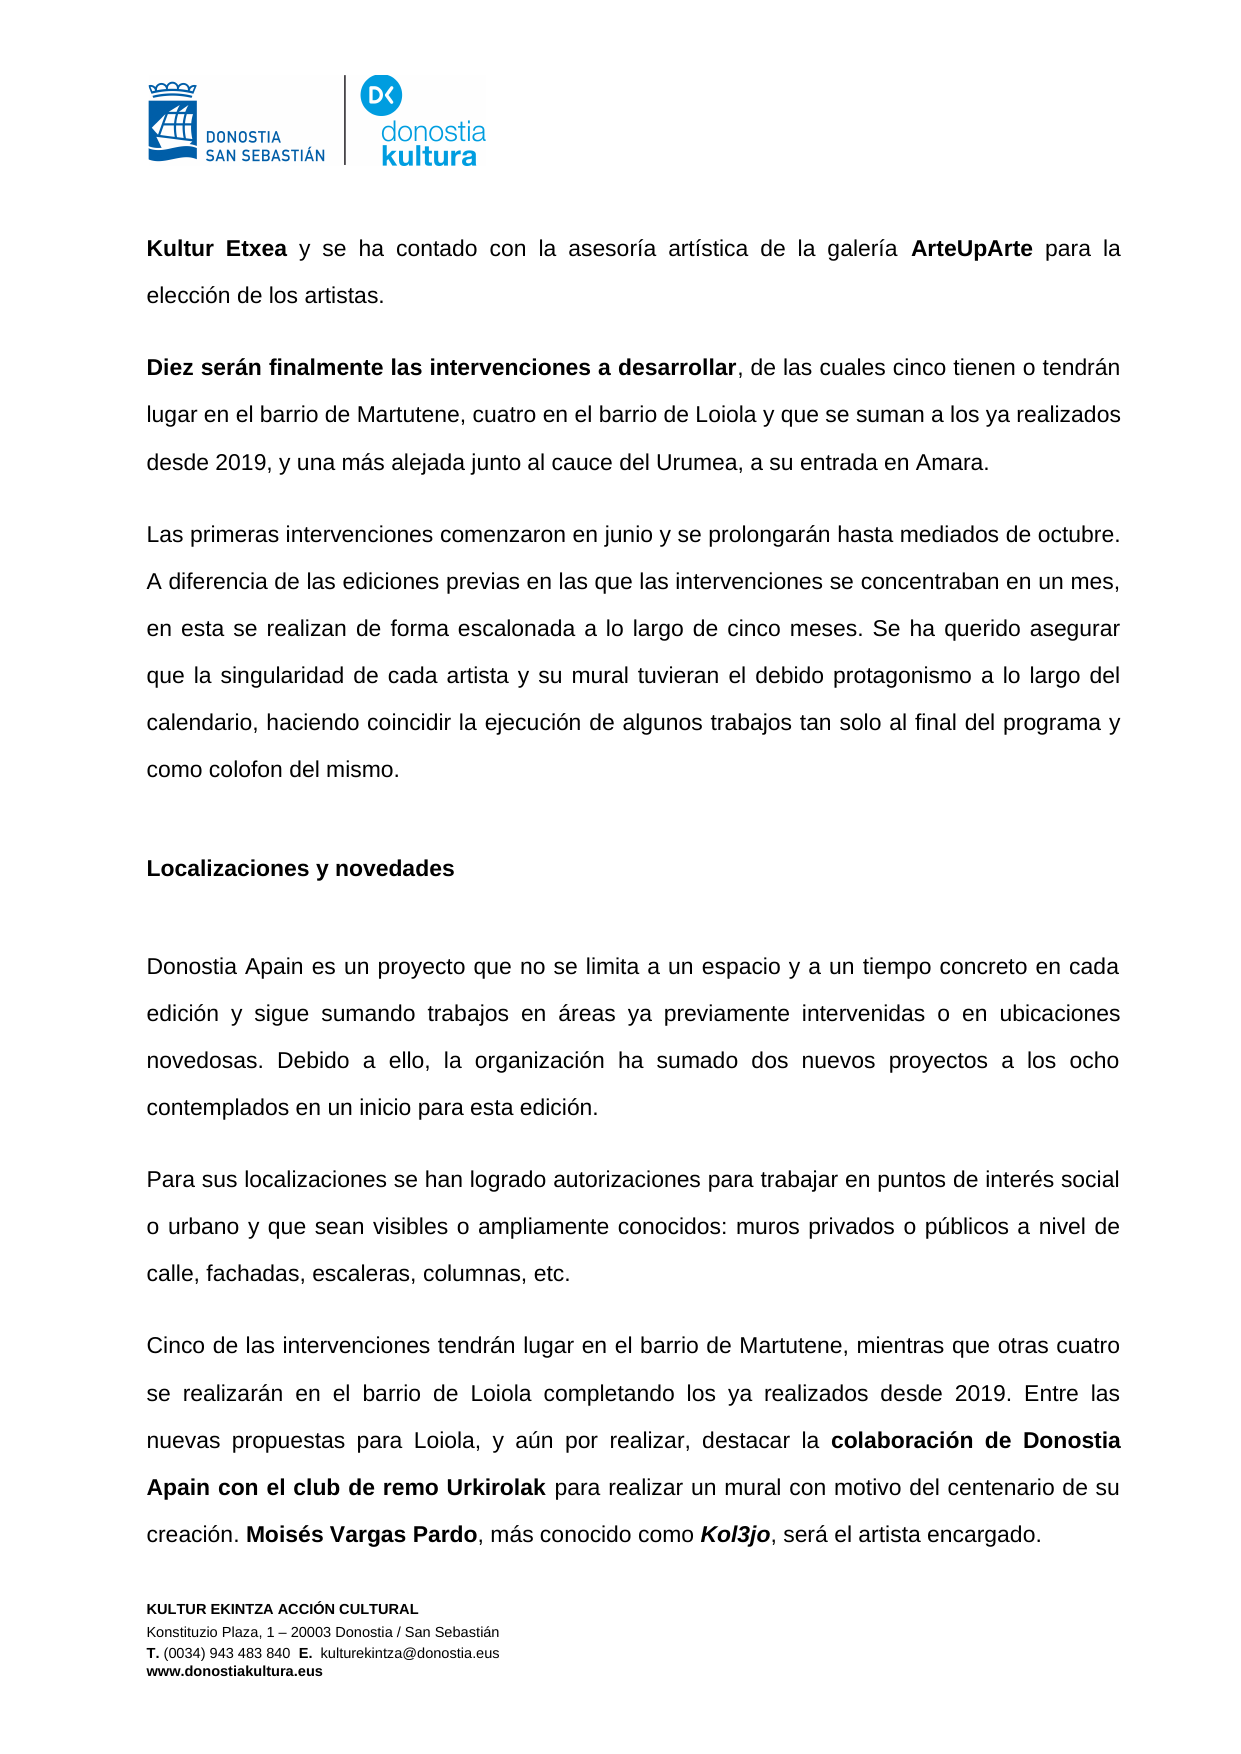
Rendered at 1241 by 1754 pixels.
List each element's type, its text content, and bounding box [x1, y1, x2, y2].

text Donostia Apain es un proyecto que no se limita a un espacio y a un tiempo concreto en cada edición y sigue sumando trabajos en áreas ya previamente intervenidas o en ubicaciones novedosas. Debido a ello, la organización ha sumado dos nuevos proyectos a los ocho contemplados en un inicio para esta edición. [146, 953, 1121, 1121]
text Las primeras intervenciones comenzaron en junio y se prolongarán hasta mediados de octubre. A diferencia de las ediciones previas en las que las intervenciones se concentraban en un mes, en esta se realizan de forma escalonada a lo largo de cinco meses. Se ha querido asegurar que la singularidad de cada artista y su mural tuvieran el debido protagonismo a lo largo del calendario, haciendo coincidir la ejecución de algunos trabajos tan solo al final del programa y como colofon del mismo. [146, 521, 1121, 782]
text Kultur Etxea y se ha contado con la asesoría artística de la galería ArteUpArte para la elección de los artistas. [146, 235, 1121, 309]
text Localizaciones y novedades [146, 854, 1121, 881]
picture [370, 87, 382, 103]
text Para sus localizaciones se han logrado autorizaciones para trabajar en puntos de interés social o urbano y que sean visibles o ampliamente conocidos: muros privados o públicos a nivel de calle, fachadas, escaleras, columnas, etc. [146, 1166, 1121, 1287]
text Diez serán finalmente las intervenciones a desarrollar, de las cuales cinco tienen o tendrán lugar en el barrio de Martutene, cuatro en el barrio de Loiola y que se suman a los ya realizados desde 2019, y una más alejada junto al cauce del Urumea, a su entrada en Amara. [146, 354, 1121, 475]
text Cinco de las intervenciones tendrán lugar en el barrio de Martutene, mientras que otras cuatro se realizarán en el barrio de Loiola completando los ya realizados desde 2019. Entre las nuevas propuestas para Loiola, y aún por realizar, destacar la colaboración de Donostia Apain con el club de remo Urkirolak para realizar un mural con motivo del centenario de su creación. Moisés Vargas Pardo, más conocido como Kol3jo, será el artista encargado. [146, 1332, 1121, 1547]
picture [386, 87, 392, 103]
picture [148, 75, 486, 166]
